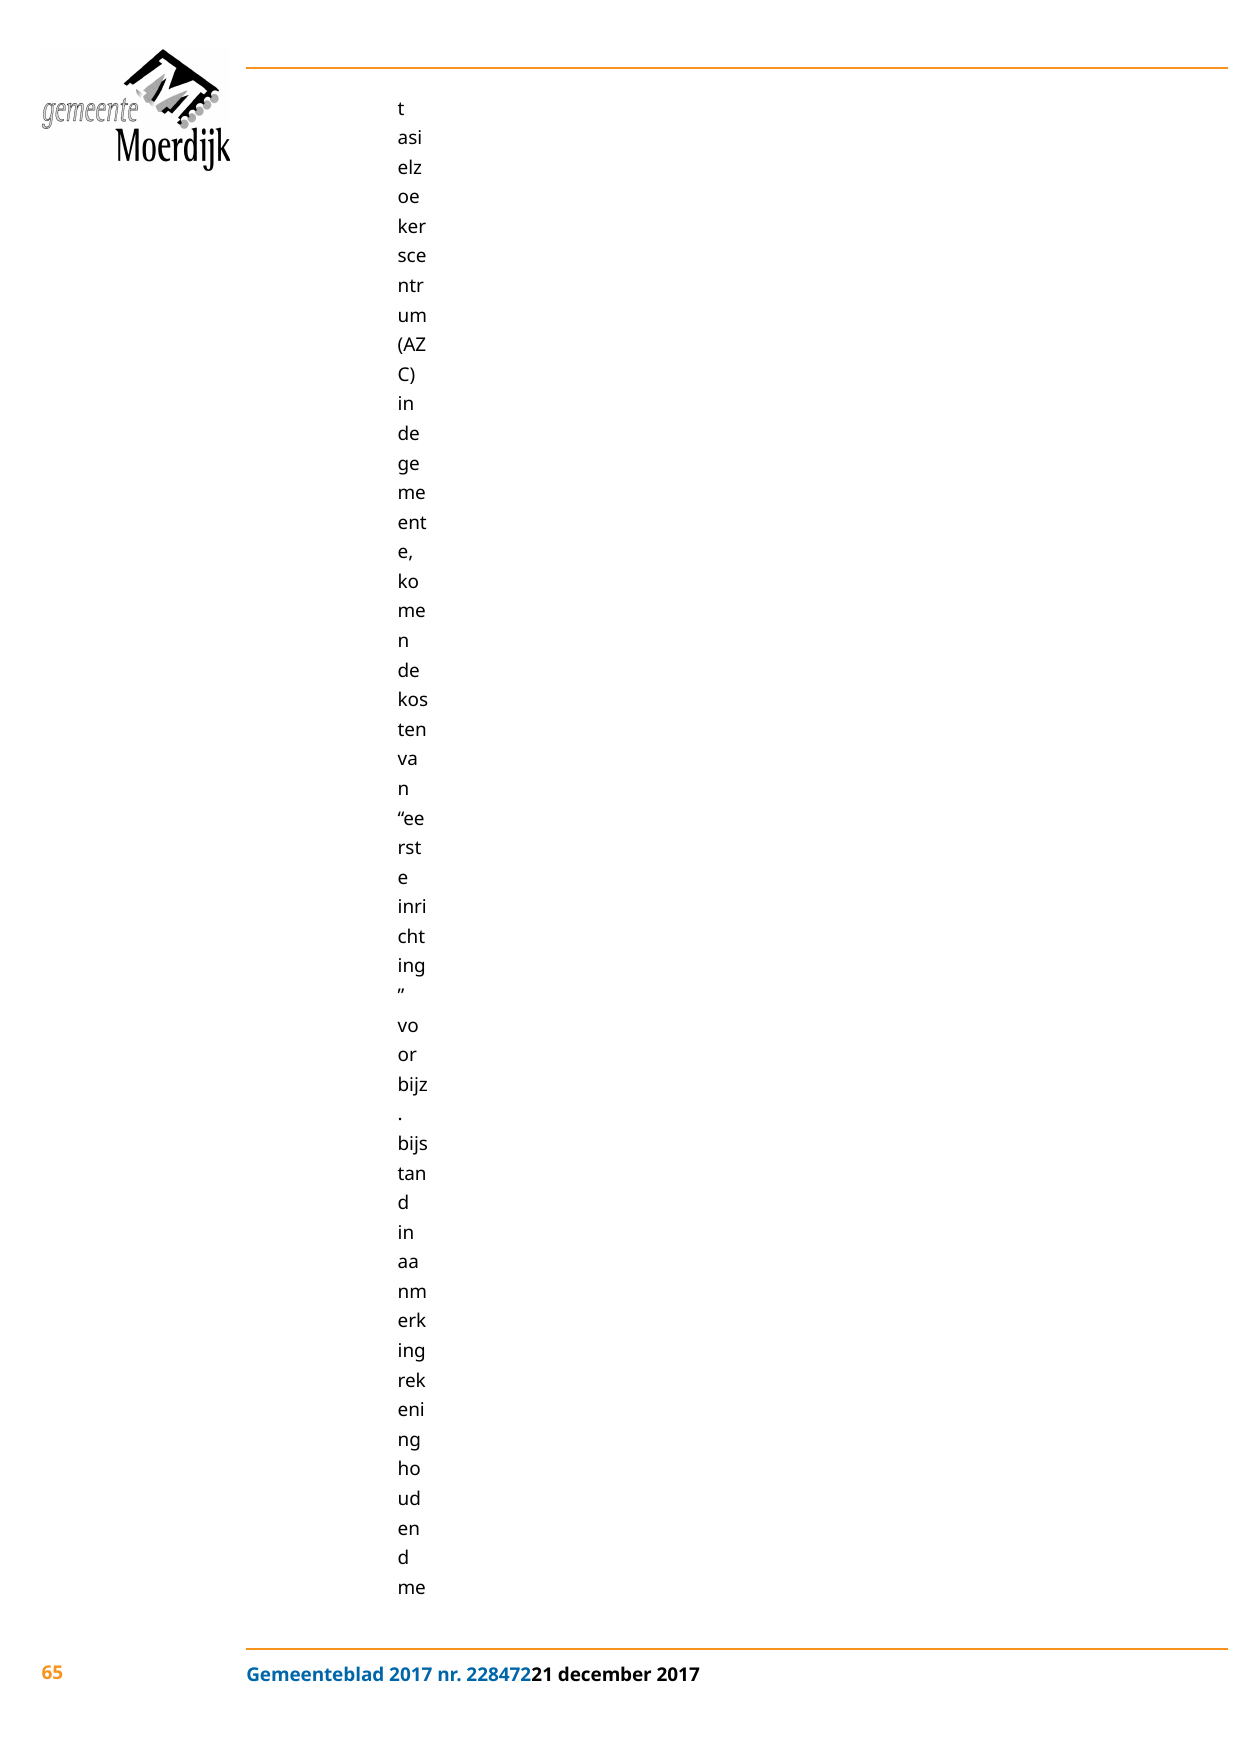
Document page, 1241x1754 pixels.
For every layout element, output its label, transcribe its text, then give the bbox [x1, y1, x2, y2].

table_cell t asielzoekerscentrum (AZC) in de gemeente, komen de kosten van “eerste inrichting” voor bijz. bijstand in aanmerking rekening houdend me [338, 95, 429, 1600]
picture [41, 47, 231, 172]
table_cell [248, 95, 338, 1600]
